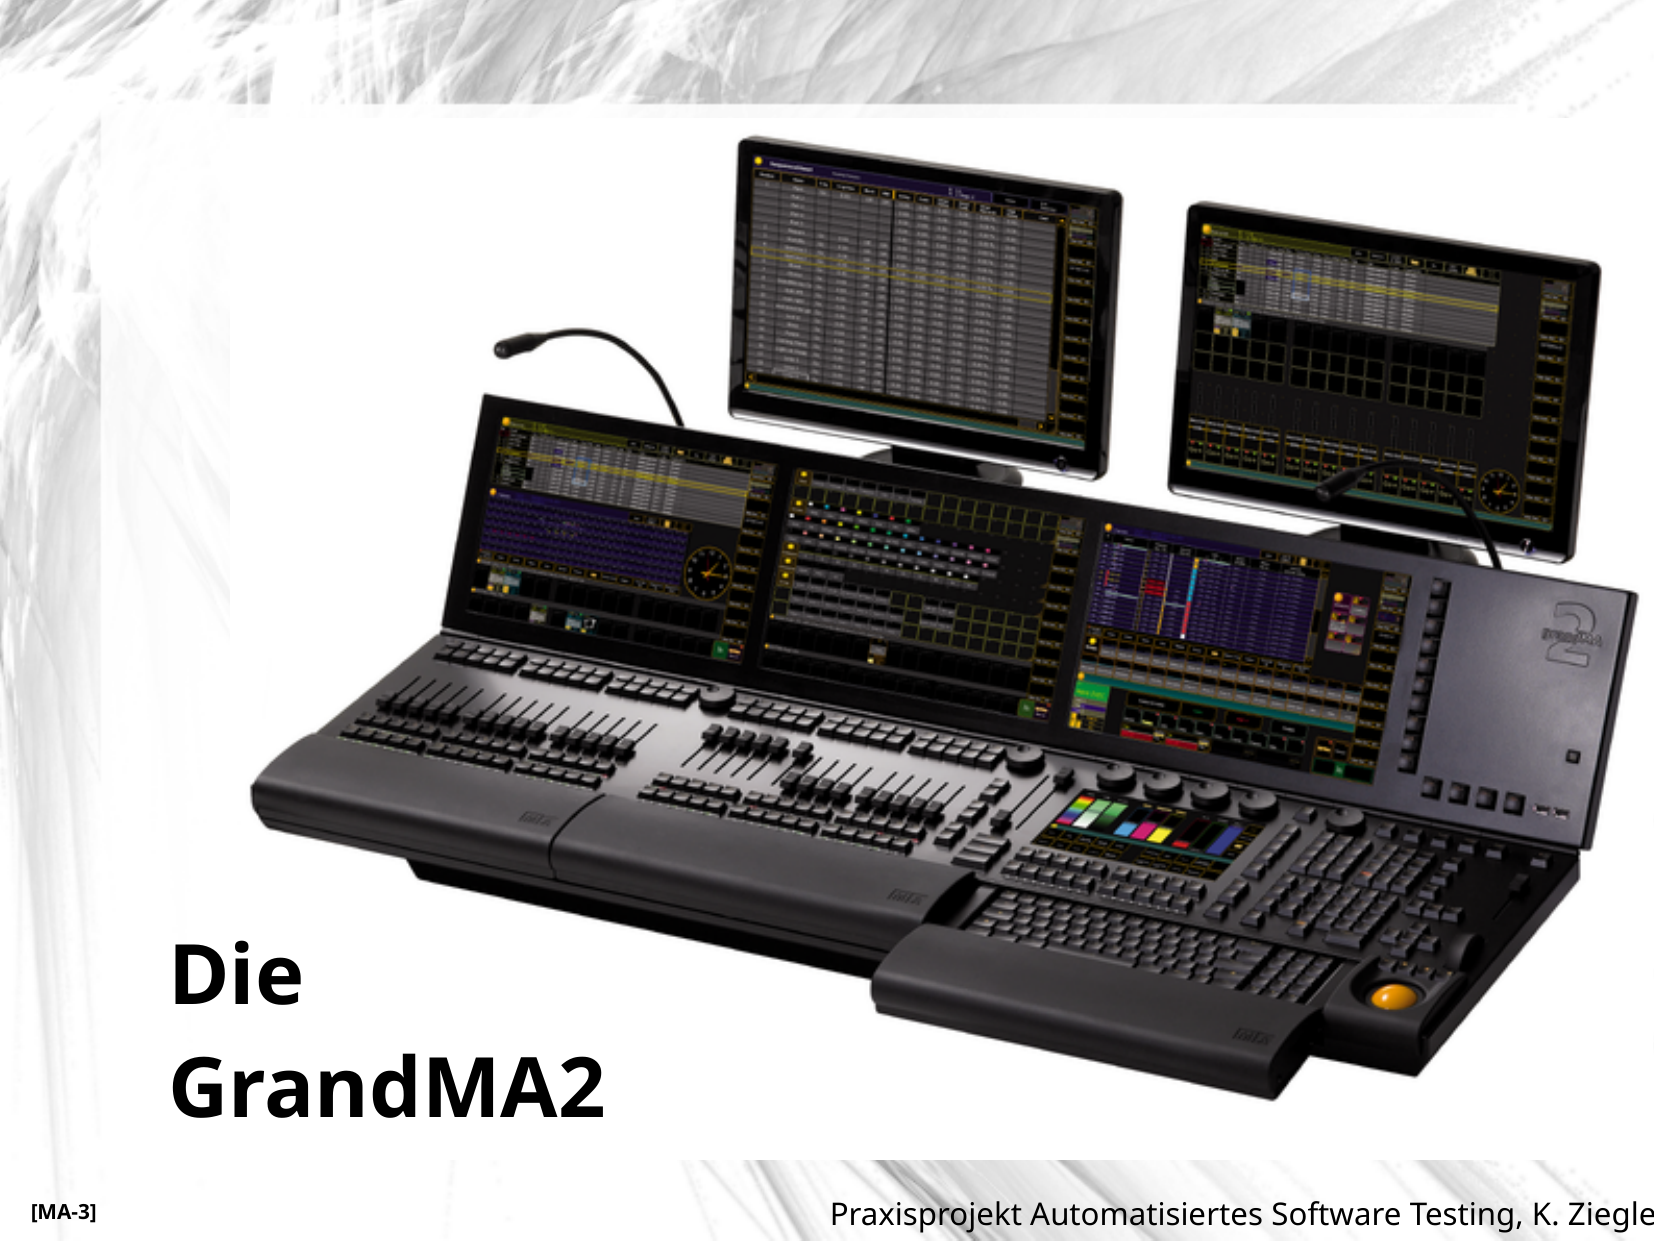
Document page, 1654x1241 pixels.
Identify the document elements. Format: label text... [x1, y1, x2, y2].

text_box Die GrandMA2 [153, 907, 1148, 1117]
text_box Praxisprojekt Automatisiertes Software Testing, K. Ziegler [814, 1184, 1654, 1241]
picture [0, 0, 1654, 1241]
text_box [MA-3] [16, 1189, 130, 1241]
